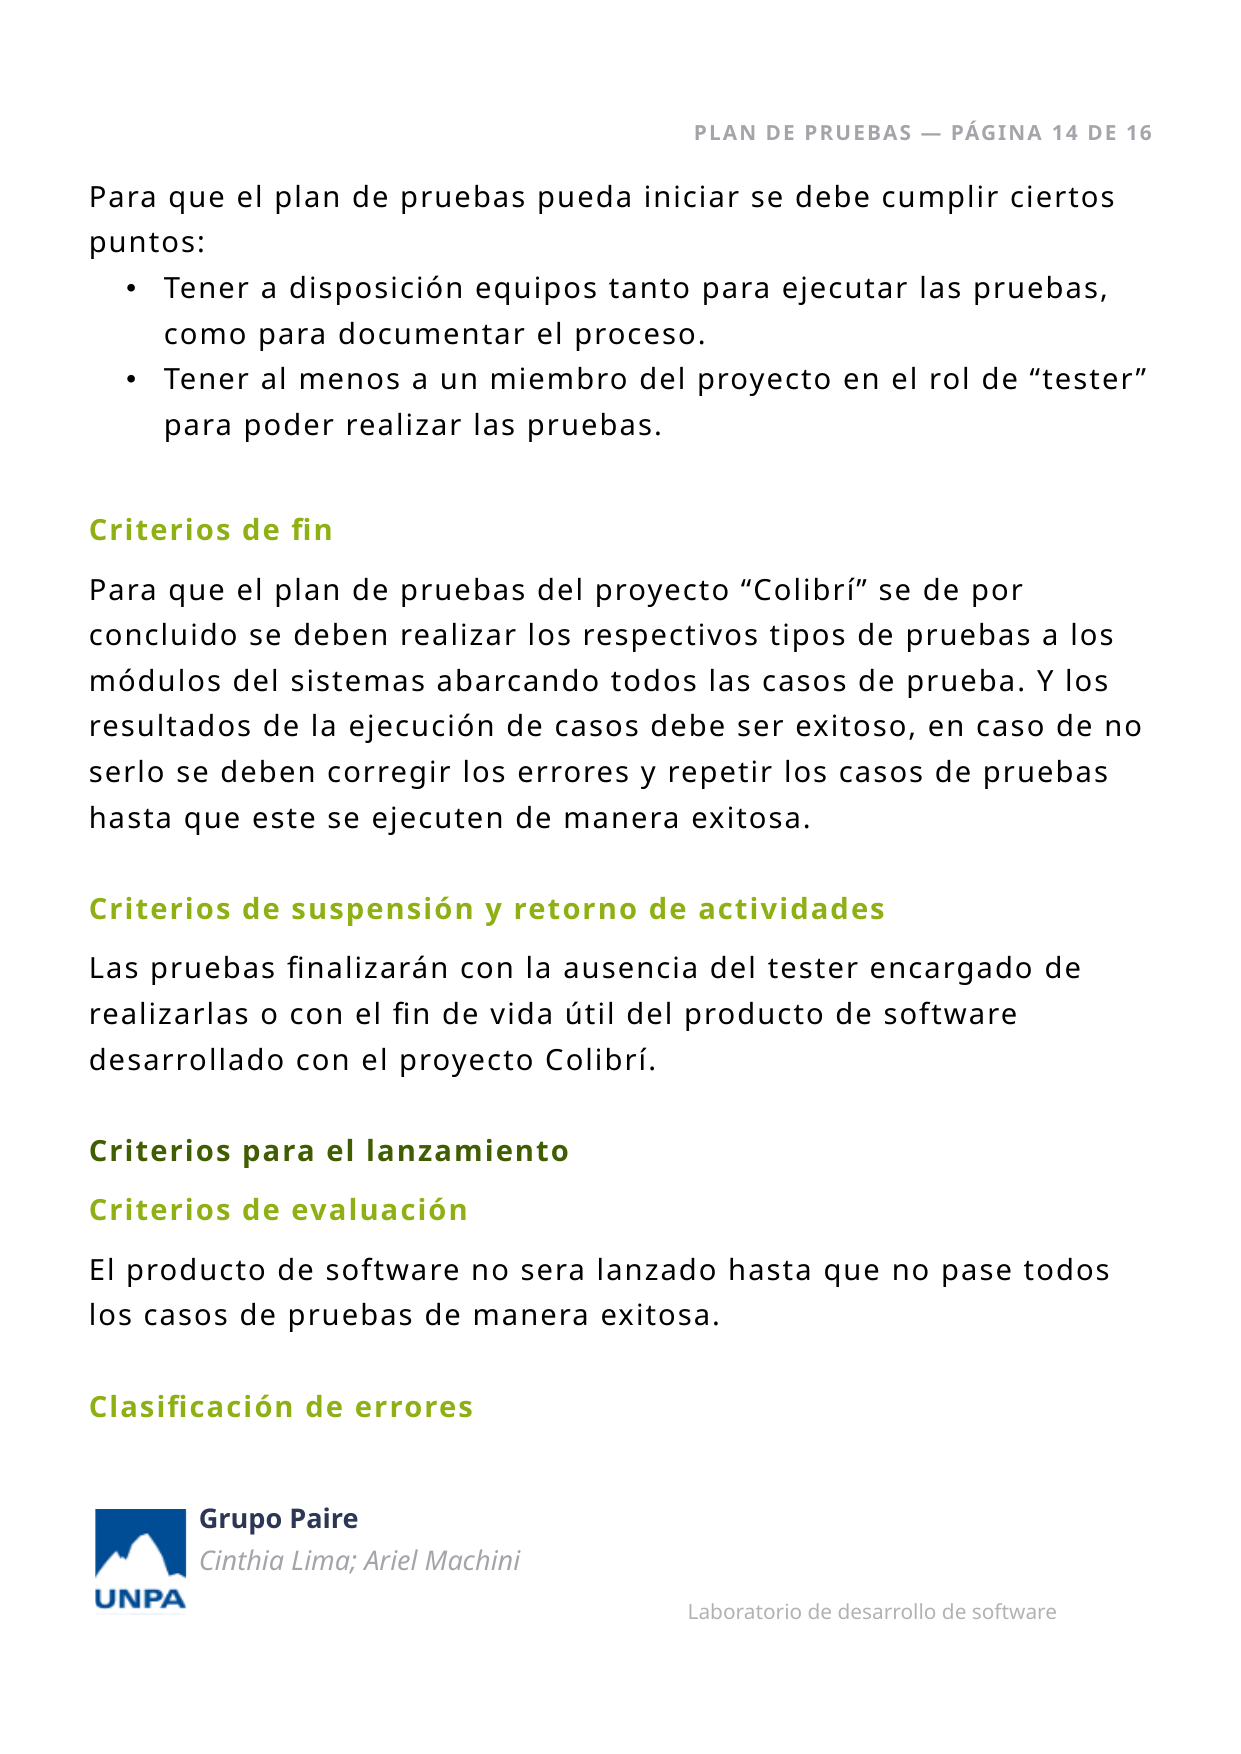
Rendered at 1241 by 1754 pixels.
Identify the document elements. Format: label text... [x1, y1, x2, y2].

text Para que el plan de pruebas pueda iniciar se debe cumplir ciertos puntos: [88, 176, 1152, 261]
list Tener a disposición equipos tanto para ejecutar las pruebas, como para documentar el proceso. [126, 267, 1152, 353]
text Criterios de fin [88, 509, 1152, 549]
text El producto de software no sera lanzado hasta que no pase todos los casos de pruebas de manera exitosa. [88, 1249, 1152, 1334]
text Criterios de suspensión y retorno de actividades [88, 888, 1152, 928]
text Criterios para el lanzamiento [88, 1130, 1152, 1170]
text Clasificación de errores [88, 1386, 1152, 1426]
text Para que el plan de pruebas del proyecto “Colibrí” se de por concluido se deben realizar los respectivos tipos de pruebas a los módulos del sistemas abarcando todos las casos de prueba. Y los resultados de la ejecución de casos debe ser exitoso, en caso de no serlo se deben corregir los errores y repetir los casos de pruebas hasta que este se ejecuten de manera exitosa. [88, 569, 1152, 837]
text Las pruebas finalizarán con la ausencia del tester encargado de realizarlas o con el fin de vida útil del producto de software desarrollado con el proyecto Colibrí. [88, 948, 1152, 1078]
text Criterios de evaluación [88, 1189, 1152, 1229]
picture [95, 1509, 187, 1615]
list Tener al menos a un miembro del proyecto en el rol de “tester” para poder realizar las pruebas. [126, 358, 1152, 444]
